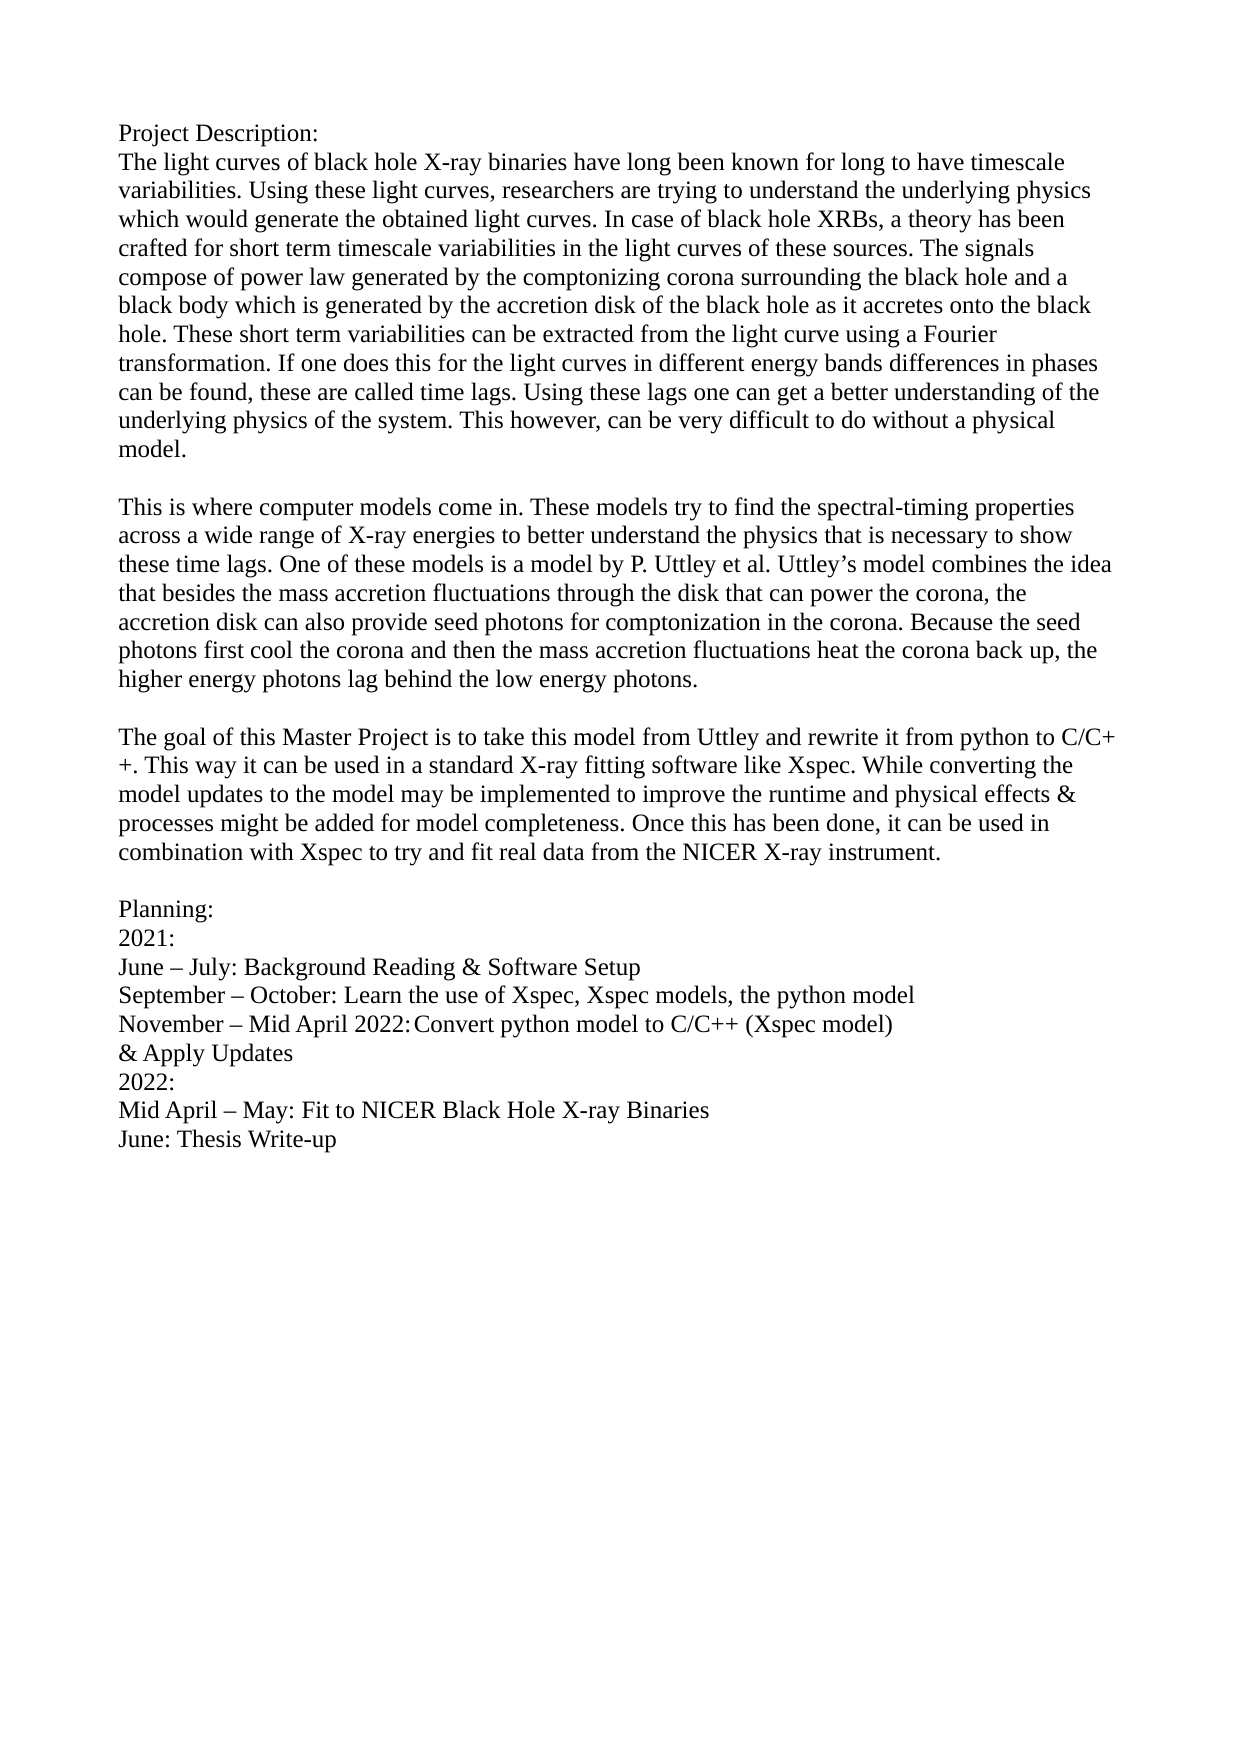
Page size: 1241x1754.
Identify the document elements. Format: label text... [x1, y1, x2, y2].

text Project Description: [118, 118, 1122, 147]
text The light curves of black hole X-ray binaries have long been known for long to have timescale variabilities. Using these light curves, researchers are trying to understand the underlying physics which would generate the obtained light curves. In case of black hole XRBs, a theory has been crafted for short term timescale variabilities in the light curves of these sources. The signals compose of power law generated by the comptonizing corona surrounding the black hole and a black body which is generated by the accretion disk of the black hole as it accretes onto the black hole. These short term variabilities can be extracted from the light curve using a Fourier transformation. If one does this for the light curves in different energy bands differences in phases can be found, these are called time lags. Using these lags one can get a better understanding of the underlying physics of the system. This however, can be very difficult to do without a physical model. This is where computer models come in. These models try to find the spectral-timing properties across a wide range of X-ray energies to better understand the physics that is necessary to show these time lags. One of these models is a model by P. Uttley et al. Uttley’s model combines the idea that besides the mass accretion fluctuations through the disk that can power the corona, the accretion disk can also provide seed photons for comptonization in the corona. Because the seed photons first cool the corona and then the mass accretion fluctuations heat the corona back up, the higher energy photons lag behind the low energy photons. The goal of this Master Project is to take this model from Uttley and rewrite it from python to C/C++. This way it can be used in a standard X-ray fitting software like Xspec. While converting the model updates to the model may be implemented to improve the runtime and physical effects & processes might be added for model completeness. Once this has been done, it can be used in combination with Xspec to try and fit real data from the NICER X-ray instrument. Planning: 2021: June – July: Background Reading & Software Setup September – October: Learn the use of Xspec, Xspec models, the python model November – Mid April 2022: Convert python model to C/C++ (Xspec model) & Apply Updates 2022: Mid April – May: Fit to NICER Black Hole X-ray Binaries June: Thesis Write-up [118, 147, 1122, 1153]
